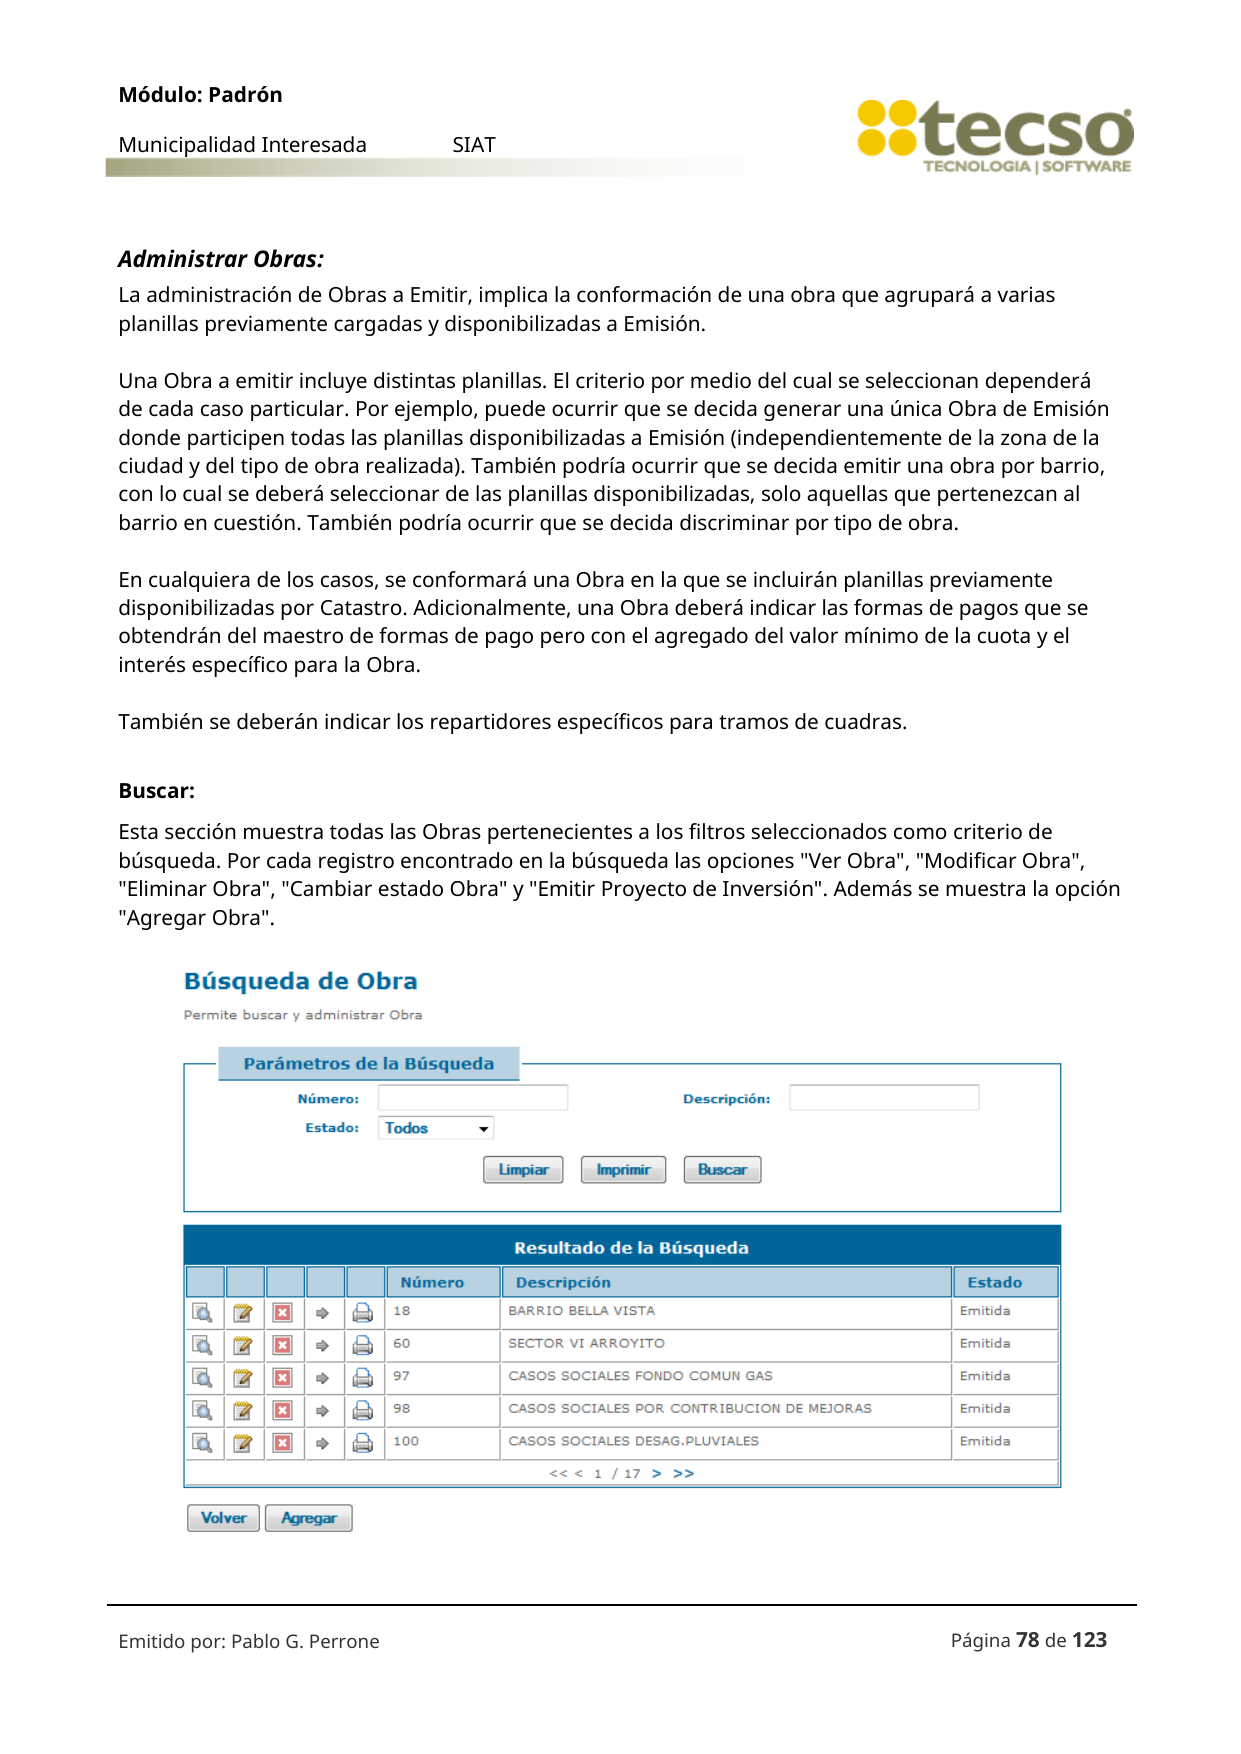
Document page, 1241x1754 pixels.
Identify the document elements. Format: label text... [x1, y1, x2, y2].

text Esta sección muestra todas las Obras pertenecientes a los filtros seleccionados como criterio de búsqueda. Por cada registro encontrado en la búsqueda las opciones "Ver Obra", "Modificar Obra", "Eliminar Obra", "Cambiar estado Obra" y "Emitir Proyecto de Inversión". Además se muestra la opción "Agregar Obra". [118, 817, 1122, 931]
text Buscar: [118, 776, 1122, 805]
subtitle Administrar Obras: [118, 243, 1122, 274]
text La administración de Obras a Emitir, implica la conformación de una obra que agrupará a varias planillas previamente cargadas y disponibilizadas a Emisión. Una Obra a emitir incluye distintas planillas. El criterio por medio del cual se seleccionan dependerá de cada caso particular. Por ejemplo, puede ocurrir que se decida generar una única Obra de Emisión donde participen todas las planillas disponibilizadas a Emisión (independientemente de la zona de la ciudad y del tipo de obra realizada). También podría ocurrir que se decida emitir una obra por barrio, con lo cual se deberá seleccionar de las planillas disponibilizadas, solo aquellas que pertenezcan al barrio en cuestión. También podría ocurrir que se decida discriminar por tipo de obra. En cualquiera de los casos, se conformará una Obra en la que se incluirán planillas previamente disponibilizadas por Catastro. Adicionalmente, una Obra deberá indicar las formas de pagos que se obtendrán del maestro de formas de pago pero con el agregado del valor mínimo de la cuota y el interés específico para la Obra. También se deberán indicar los repartidores específicos para tramos de cuadras. [118, 280, 1122, 764]
picture [105, 100, 1134, 177]
picture [171, 963, 1069, 1537]
